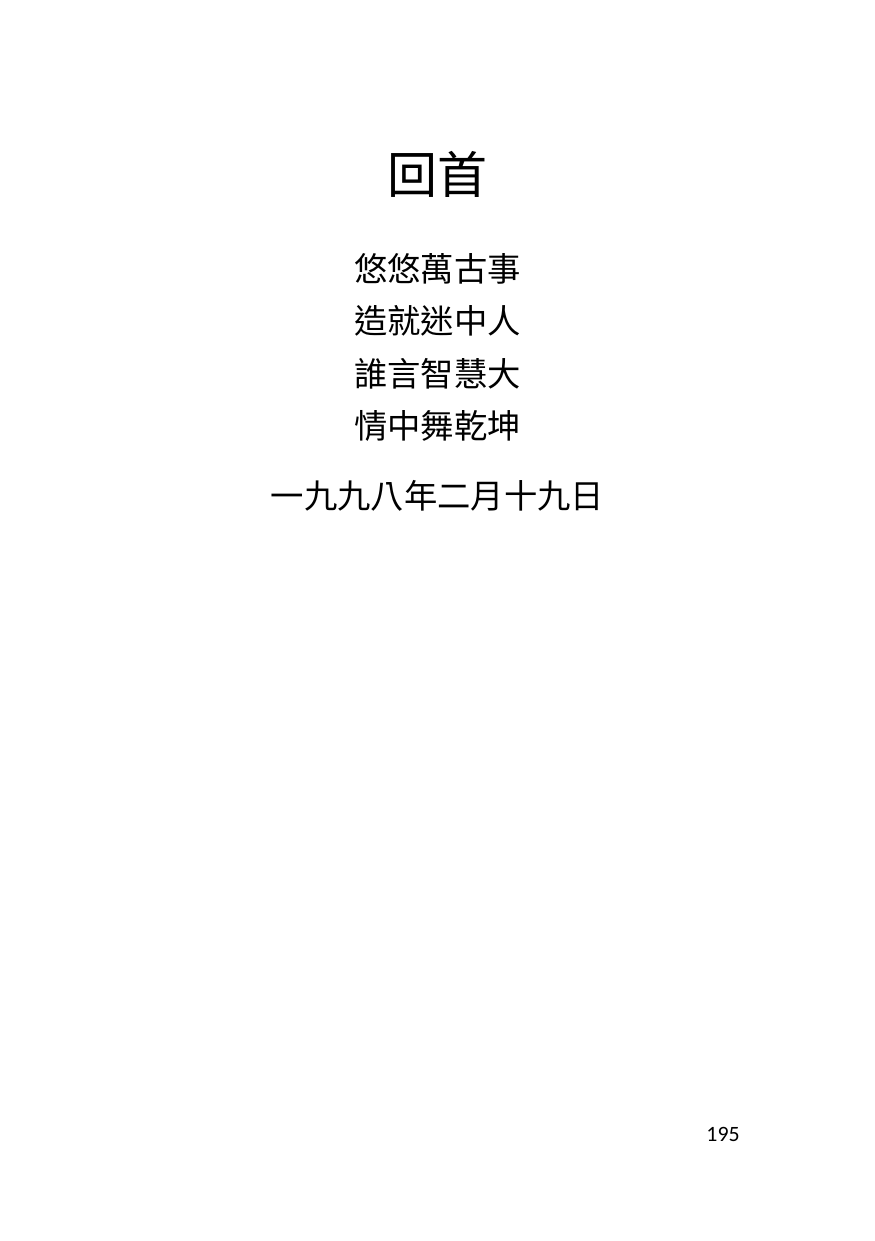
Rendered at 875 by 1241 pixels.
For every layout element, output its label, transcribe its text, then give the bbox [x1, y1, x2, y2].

text 悠悠萬古事 造就迷中人 誰言智慧大 情中舞乾坤 [135, 243, 739, 448]
text 一九九八年二月十九日 [135, 469, 739, 518]
title 回首 [135, 135, 739, 207]
